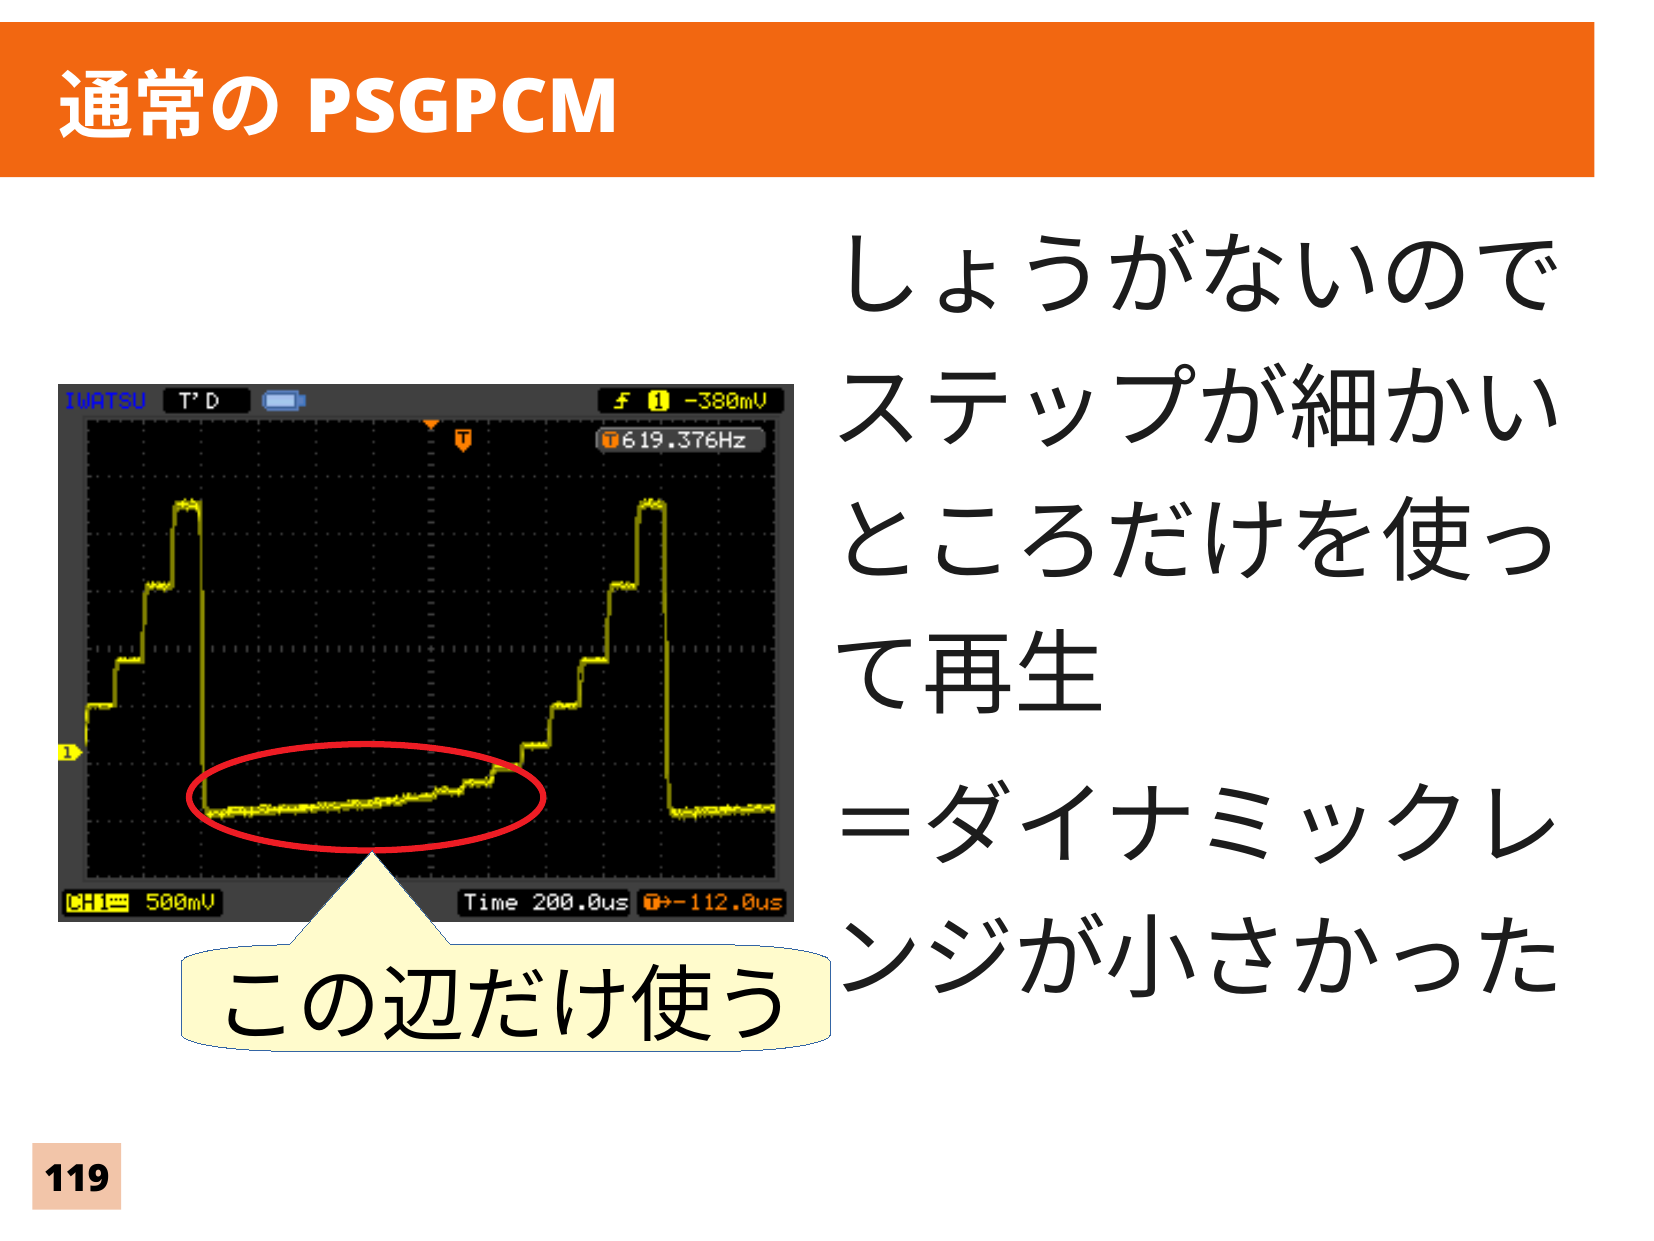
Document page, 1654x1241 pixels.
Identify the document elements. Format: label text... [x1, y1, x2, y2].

picture [193, 748, 540, 847]
list しょうがないのでステップが細かいところだけを使って再生 ＝ダイナミックレンジが小さかった [830, 201, 1566, 1105]
text_box この辺だけ使う [181, 850, 831, 1052]
picture [58, 384, 794, 922]
title 通常のPSGPCM [59, 44, 1595, 156]
